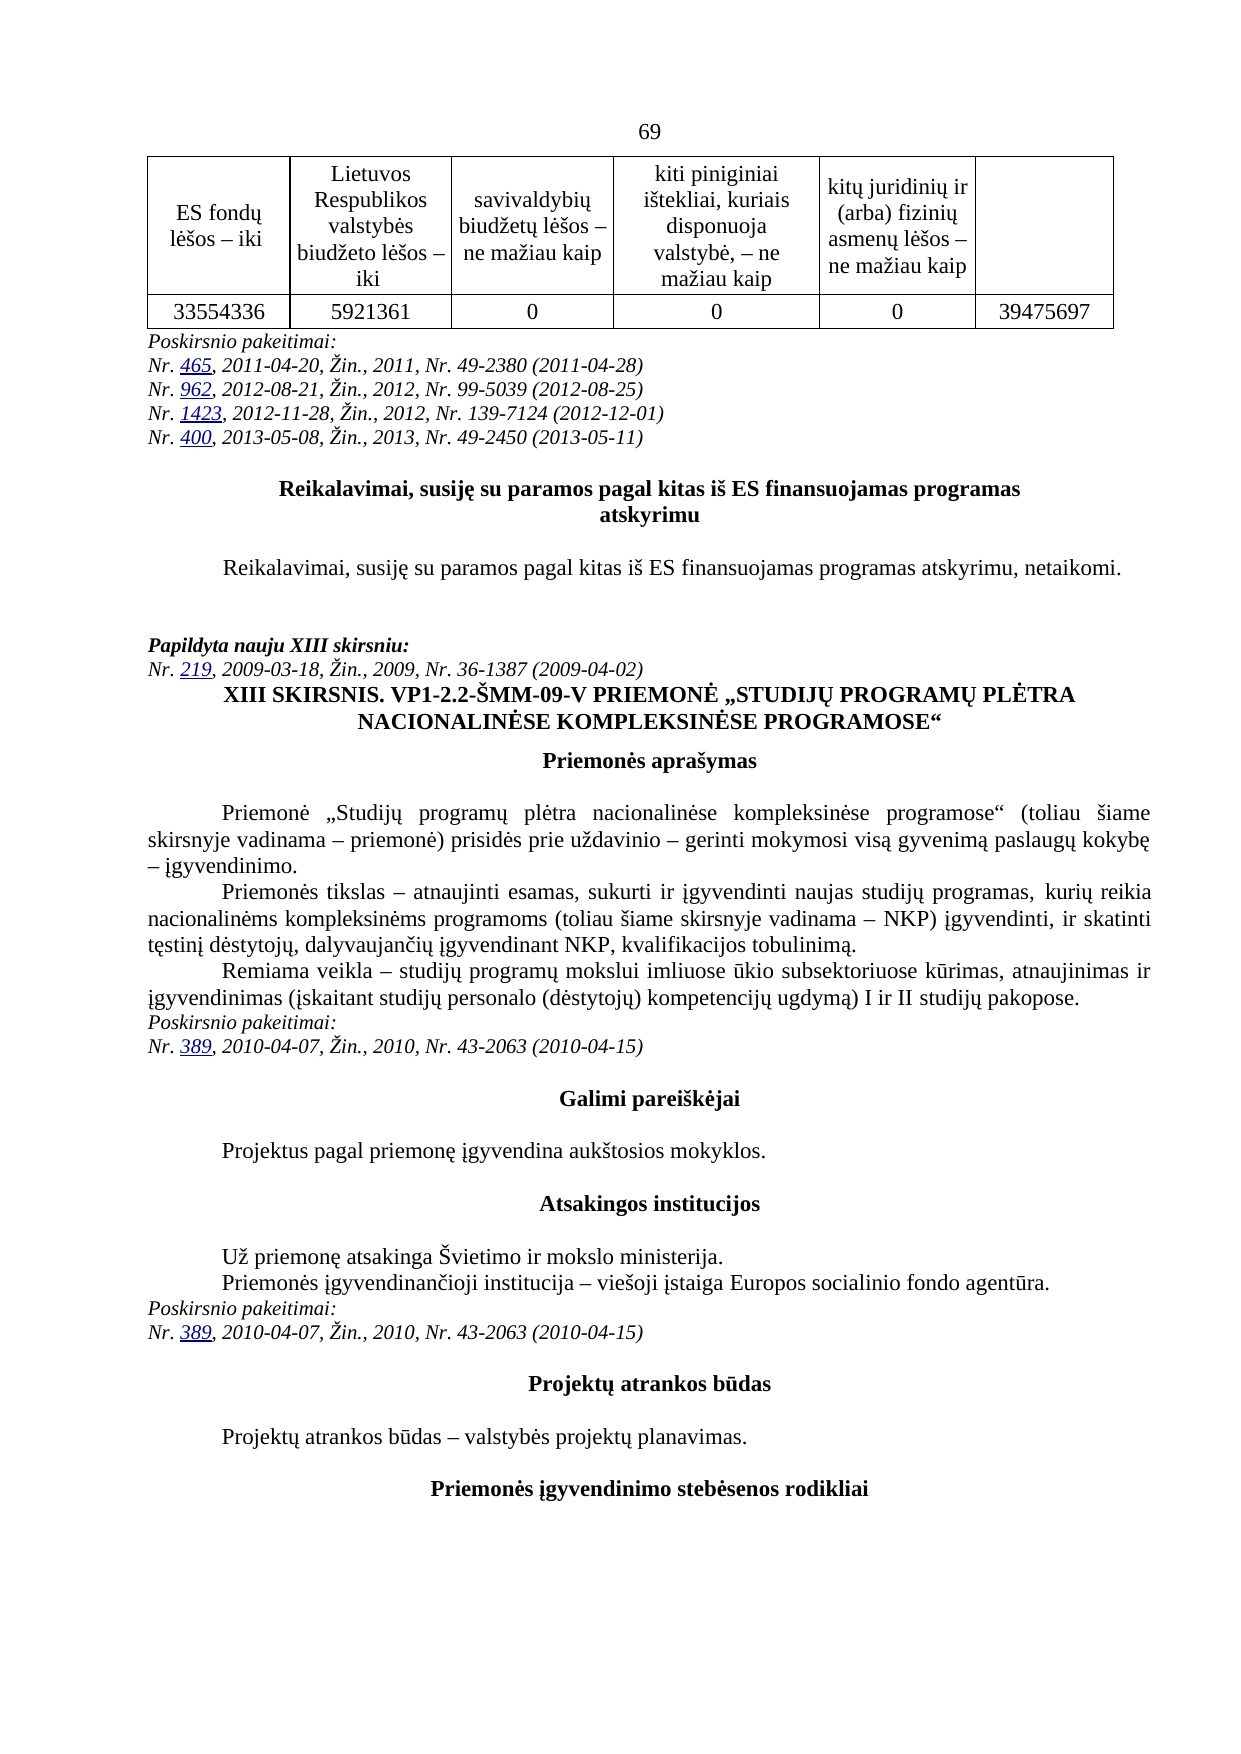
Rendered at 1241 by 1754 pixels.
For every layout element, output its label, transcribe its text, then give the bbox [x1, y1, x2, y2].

text XIII SKIRSNIS. VP1-2.2-ŠMM-09-V PRIEMONĖ „STUDIJŲ PROGRAMŲ PLĖTRA NACIONALINĖSE KOMPLEKSINĖSE PROGRAMOSE“ [148, 681, 1152, 734]
table_cell kiti piniginiai ištekliai, kuriais disponuoja valstybė, – ne mažiau kaip [614, 157, 819, 294]
text Priemonės aprašymas [148, 747, 1152, 773]
table_cell kitų juridinių ir (arba) fizinių asmenų lėšos – ne mažiau kaip [820, 157, 975, 294]
text Poskirsnio pakeitimai: [148, 1010, 1152, 1034]
table_header [976, 157, 1113, 294]
text Nr. 400, 2013-05-08, Žin., 2013, Nr. 49-2450 (2013-05-11) [148, 425, 1152, 449]
table_cell 39475697 [976, 295, 1113, 327]
text Projektų atrankos būdas – valstybės projektų planavimas. [148, 1423, 1152, 1449]
table_cell 0 [452, 295, 613, 327]
text Reikalavimai, susiję su paramos pagal kitas iš ES finansuojamas programas atskyrimu, netaikomi. [148, 554, 1152, 581]
text Papildyta nauju XIII skirsniu: [148, 633, 1152, 657]
text Nr. 962, 2012-08-21, Žin., 2012, Nr. 99-5039 (2012-08-25) [148, 377, 1152, 401]
text Priemonė „Studijų programų plėtra nacionalinėse kompleksinėse programose“ (toliau šiame skirsnyje vadinama – priemonė) prisidės prie uždavinio – gerinti mokymosi visą gyvenimą paslaugų kokybę – įgyvendinimo. [148, 799, 1152, 878]
text Projektus pagal priemonę įgyvendina aukštosios mokyklos. [148, 1137, 1152, 1164]
text Poskirsnio pakeitimai: [148, 1296, 1152, 1319]
text Už priemonę atsakinga Švietimo ir mokslo ministerija. [148, 1243, 1152, 1269]
text Priemonės tikslas – atnaujinti esamas, sukurti ir įgyvendinti naujas studijų programas, kurių reikia nacionalinėms kompleksinėms programoms (toliau šiame skirsnyje vadinama – NKP) įgyvendinti, ir skatinti tęstinį dėstytojų, dalyvaujančių įgyvendinant NKP, kvalifikacijos tobulinimą. [148, 878, 1152, 957]
text Nr. 1423, 2012-11-28, Žin., 2012, Nr. 139-7124 (2012-12-01) [148, 401, 1152, 425]
text Nr. 389, 2010-04-07, Žin., 2010, Nr. 43-2063 (2010-04-15) [148, 1034, 1152, 1058]
table_cell 5921361 [291, 295, 451, 327]
text Poskirsnio pakeitimai: [148, 328, 1152, 353]
text Nr. 389, 2010-04-07, Žin., 2010, Nr. 43-2063 (2010-04-15) [148, 1319, 1152, 1344]
table_cell 0 [614, 295, 819, 327]
text Reikalavimai, susiję su paramos pagal kitas iš ES finansuojamas programas atskyrimu [148, 475, 1152, 528]
text Projektų atrankos būdas [148, 1370, 1152, 1396]
text Priemonės įgyvendinimo stebėsenos rodikliai [148, 1475, 1152, 1502]
table_cell 33554336 [148, 295, 289, 327]
table_cell Lietuvos Respublikos valstybės biudžeto lėšos – iki [291, 157, 451, 294]
table_cell ES fondų lėšos – iki [148, 157, 289, 294]
text Remiama veikla – studijų programų mokslui imliuose ūkio subsektoriuose kūrimas, atnaujinimas ir įgyvendinimas (įskaitant studijų personalo (dėstytojų) kompetencijų ugdymą) I ir II studijų pakopose. [148, 957, 1152, 1010]
text Priemonės įgyvendinančioji institucija – viešoji įstaiga Europos socialinio fondo agentūra. [148, 1269, 1152, 1296]
table_cell savivaldybių biudžetų lėšos – ne mažiau kaip [452, 157, 613, 294]
table_cell 0 [820, 295, 975, 327]
text Nr. 219, 2009-03-18, Žin., 2009, Nr. 36-1387 (2009-04-02) [148, 657, 1152, 681]
text Galimi pareiškėjai [148, 1085, 1152, 1111]
text Nr. 465, 2011-04-20, Žin., 2011, Nr. 49-2380 (2011-04-28) [148, 353, 1152, 377]
text Atsakingos institucijos [148, 1190, 1152, 1216]
